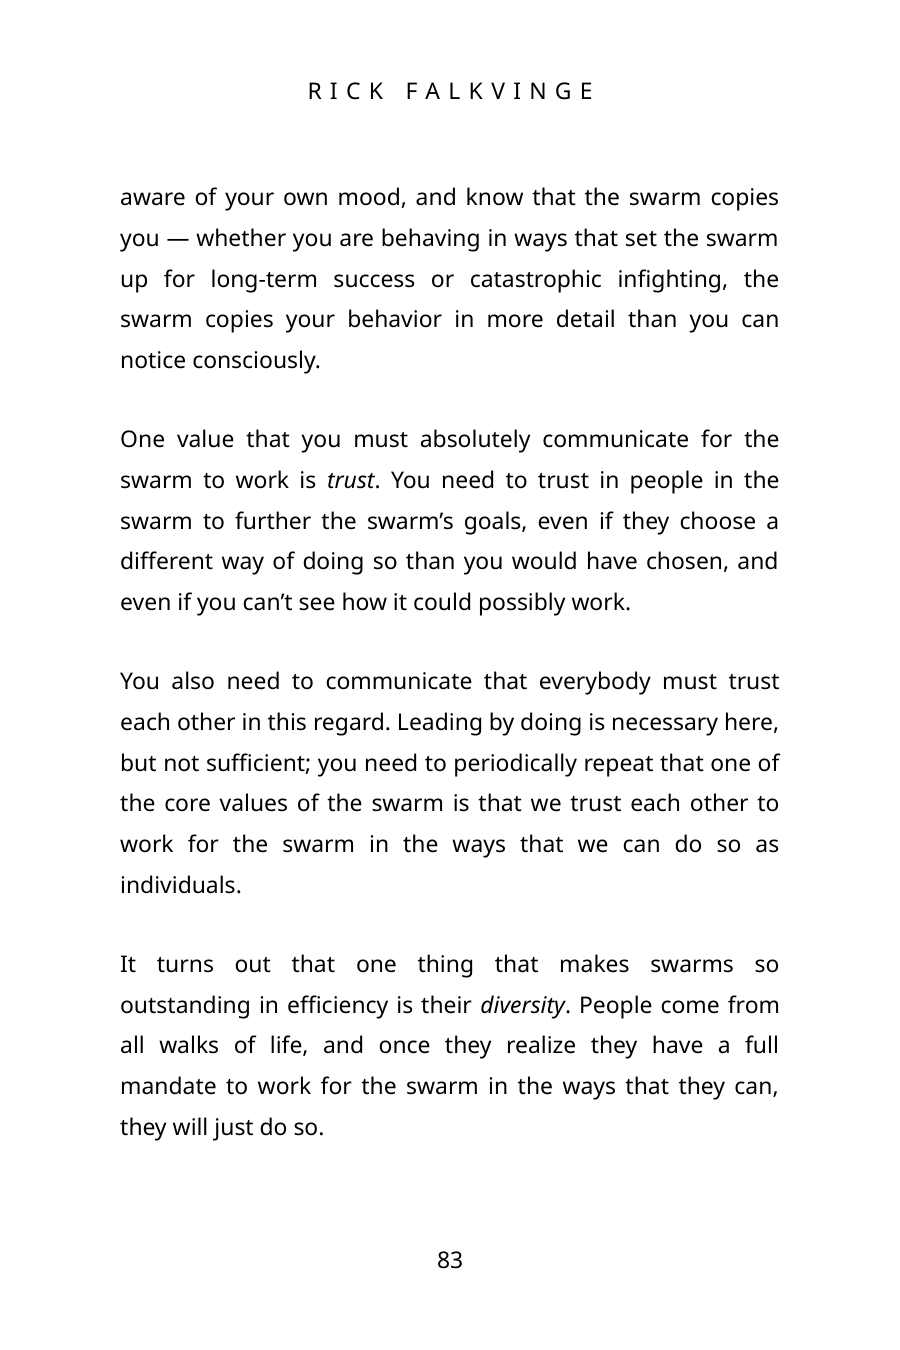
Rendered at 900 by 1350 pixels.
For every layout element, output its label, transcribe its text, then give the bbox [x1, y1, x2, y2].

text It turns out that one thing that makes swarms so outstanding in efficiency is their diversity. People come from all walks of life, and once they realize they have a full mandate to work for the swarm in the ways that they can, they will just do so. [120, 948, 780, 1142]
text You also need to communicate that everybody must trust each other in this regard. Leading by doing is necessary here, but not sufficient; you need to periodically repeat that one of the core values of the swarm is that we trust each other to work for the swarm in the ways that we can do so as individuals. [120, 665, 780, 900]
text aware of your own mood, and know that the swarm copies you — whether you are behaving in ways that set the swarm up for long-term success or catastrophic infighting, the swarm copies your behavior in more detail than you can notice consciously. [120, 181, 780, 375]
text One value that you must absolutely communicate for the swarm to work is trust. You need to trust in people in the swarm to further the swarm’s goals, even if they choose a different way of doing so than you would have chosen, and even if you can’t see how it could possibly work. [120, 423, 780, 617]
